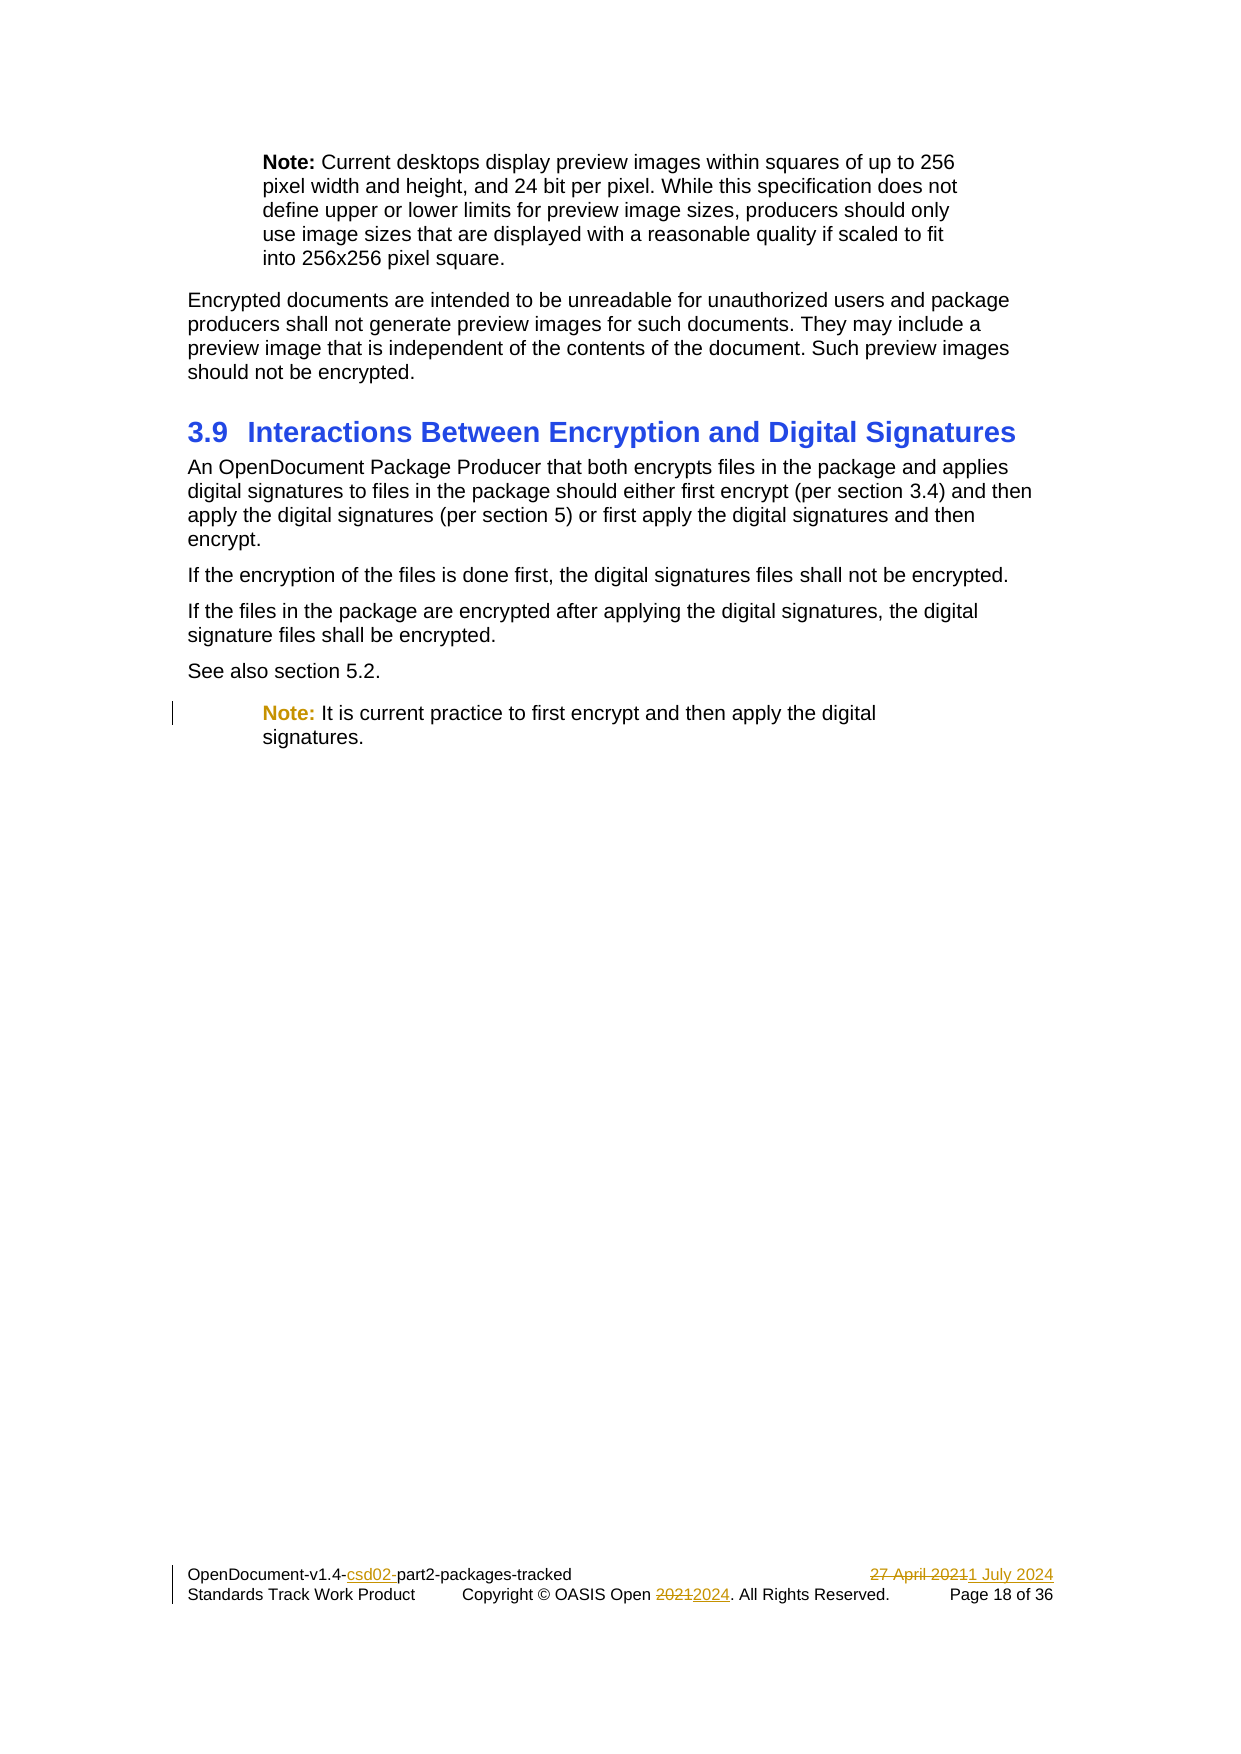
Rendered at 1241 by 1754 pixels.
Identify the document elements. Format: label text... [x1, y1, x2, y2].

text See also section 5.2. [187, 659, 1053, 683]
text If the encryption of the files is done first, the digital signatures files shall not be encrypted. [187, 563, 1053, 587]
text Note: Current desktops display preview images within squares of up to 256 pixel width and height, and 24 bit per pixel. While this specification does not define upper or lower limits for preview image sizes, producers should only use image sizes that are displayed with a reasonable quality if scaled to fit into 256x256 pixel square. [262, 150, 978, 270]
text An OpenDocument Package Producer that both encrypts files in the package and applies digital signatures to files in the package should either first encrypt (per section 3.4) and then apply the digital signatures (per section 5) or first apply the digital signatures and then encrypt. [187, 455, 1053, 551]
text Note: It is current practice to first encrypt and then apply the digital signatures. [262, 701, 978, 749]
text Encrypted documents are intended to be unreadable for unauthorized users and package producers shall not generate preview images for such documents. They may include a preview image that is independent of the contents of the document. Such preview images should not be encrypted. [187, 288, 1053, 384]
subtitle Interactions Between Encryption and Digital Signatures [187, 415, 1053, 449]
text If the files in the package are encrypted after applying the digital signatures, the digital signature files shall be encrypted. [187, 599, 1053, 647]
